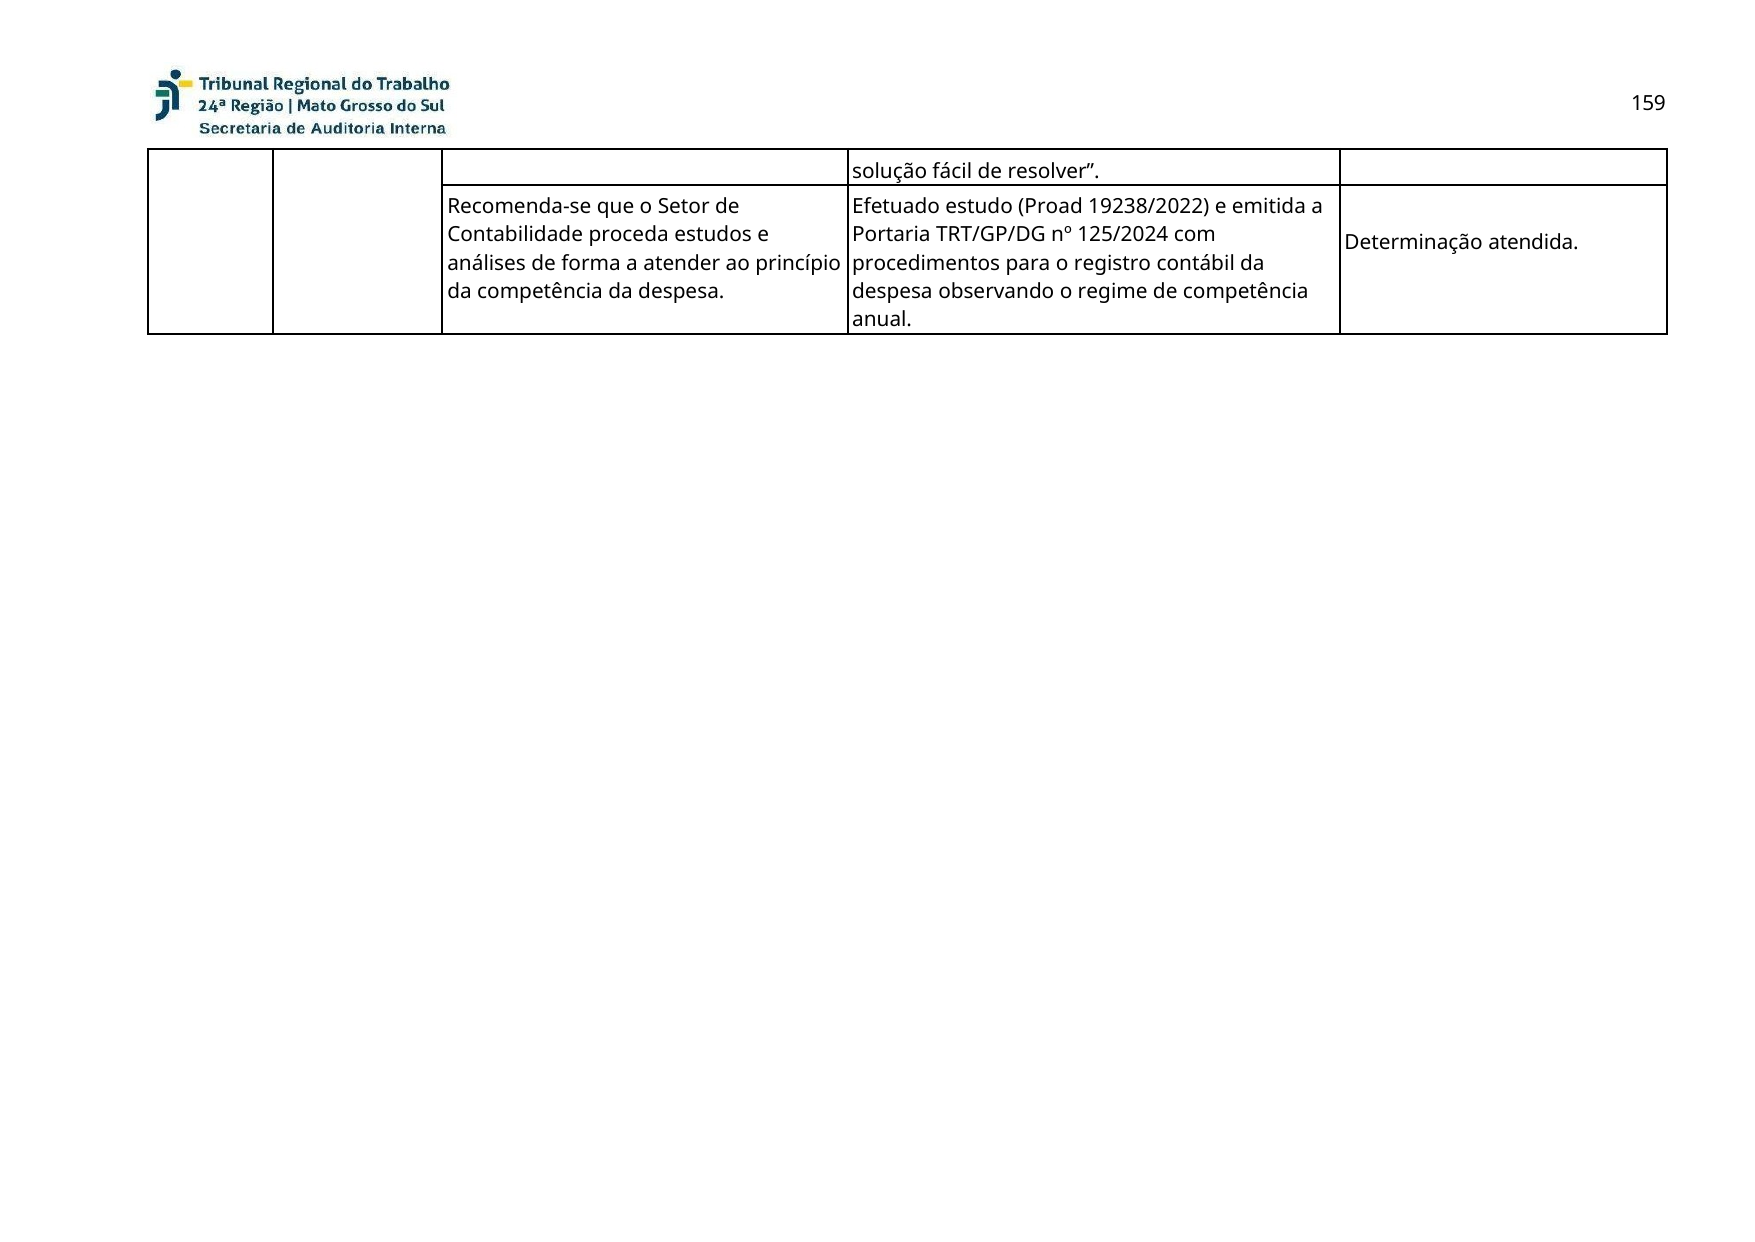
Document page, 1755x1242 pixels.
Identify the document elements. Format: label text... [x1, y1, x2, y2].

table_cell solução fácil de resolver”. [849, 150, 1339, 184]
table_cell Efetuado estudo (Proad 19238/2022) e emitida a Portaria TRT/GP/DG nº 125/2024 com procedimentos para o registro contábil da despesa observando o regime de competência anual. [849, 186, 1339, 333]
table_cell [149, 150, 272, 333]
table_cell [1341, 150, 1666, 184]
table_cell Recomenda-se que o Setor de Contabilidade proceda estudos e análises de forma a atender ao princípio da competência da despesa. [443, 186, 847, 333]
table_cell [443, 150, 847, 184]
table_cell Determinação atendida. [1341, 186, 1666, 333]
table_cell [274, 150, 441, 333]
